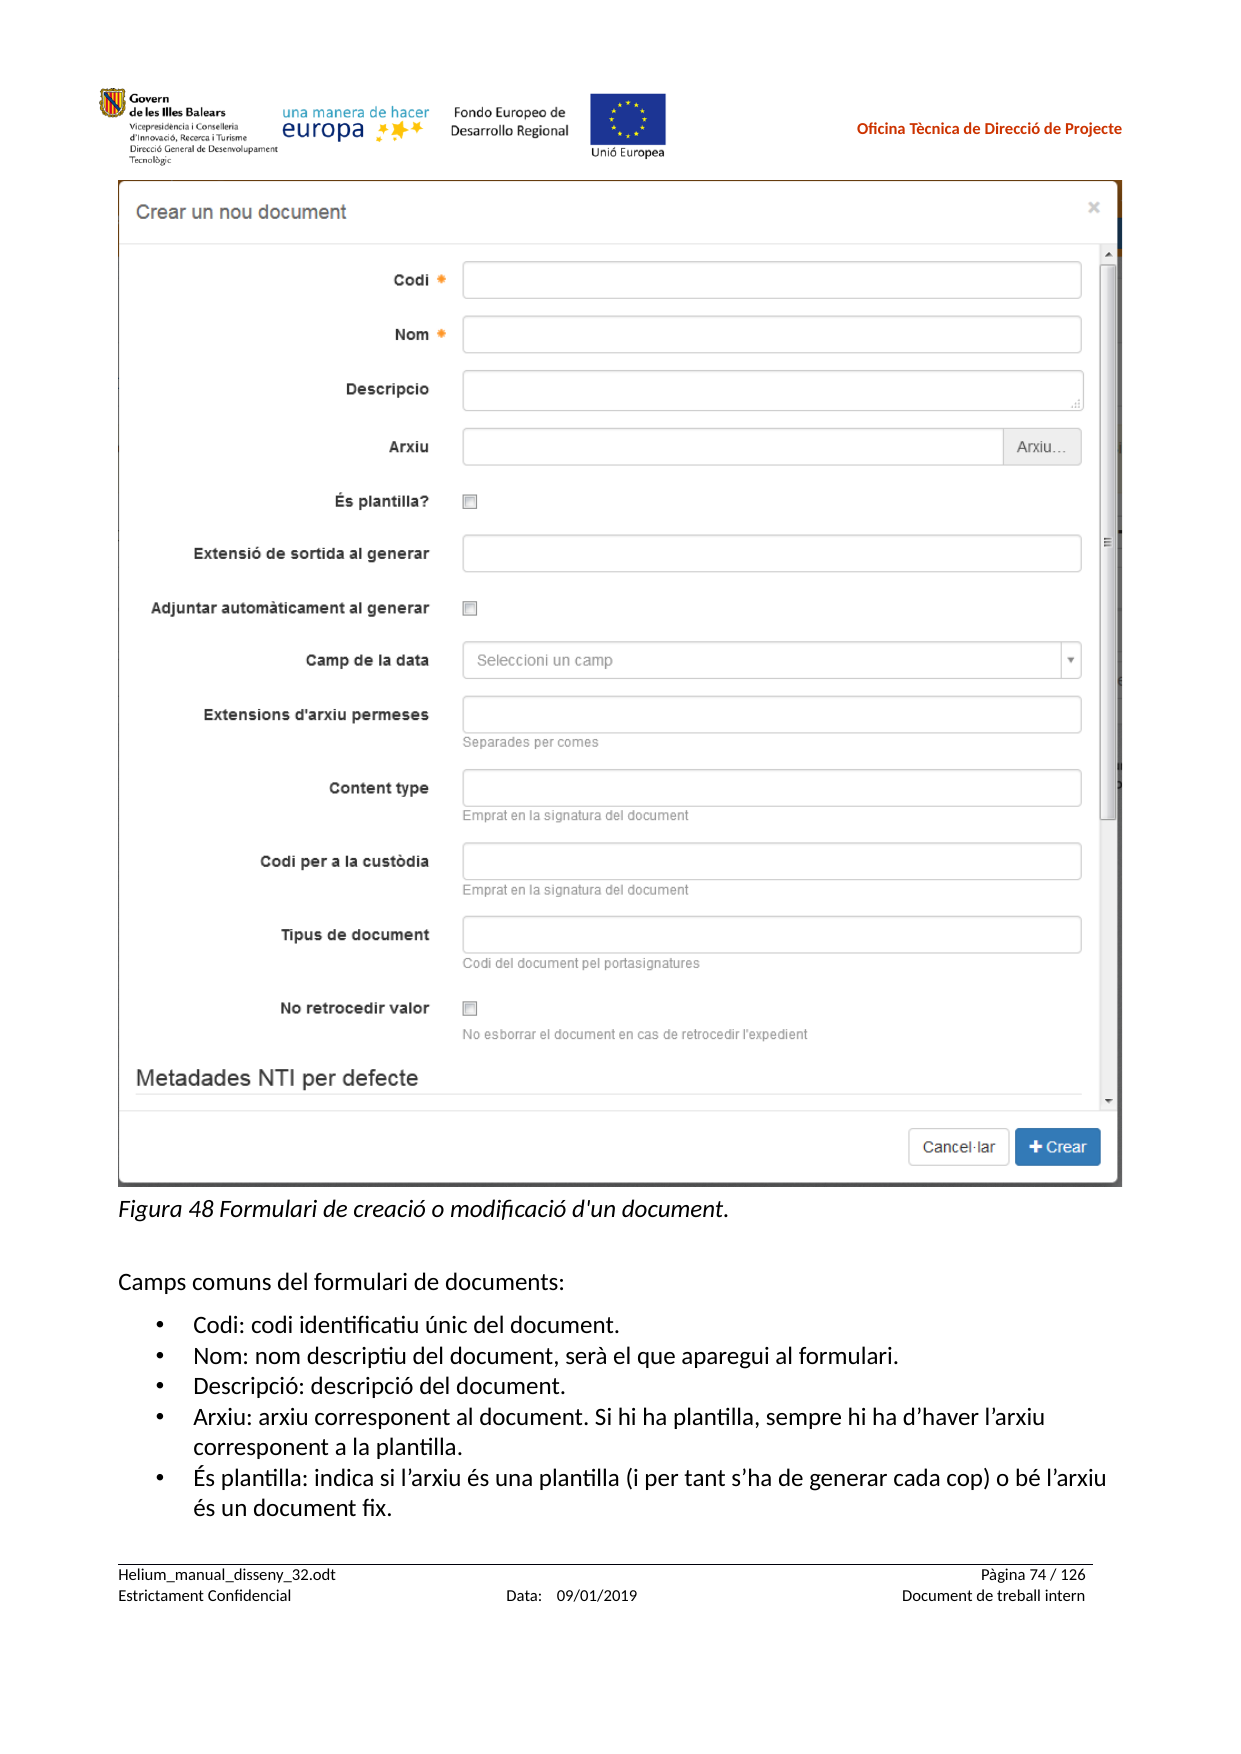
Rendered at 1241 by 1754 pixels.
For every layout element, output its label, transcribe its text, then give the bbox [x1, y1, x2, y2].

picture [118, 180, 1123, 1187]
text Camps comuns del formulari de documents: [118, 1266, 1122, 1297]
text Figura 48 Formulari de creació o modificació d'un document. [118, 1187, 1122, 1223]
list Descripció: descripció del document. [156, 1370, 1122, 1401]
list Codi: codi identificatiu únic del document. [156, 1309, 1122, 1340]
list Arxiu: arxiu corresponent al document. Si hi ha plantilla, sempre hi ha d’haver l’arxiu corresponent a la plantilla. [156, 1401, 1122, 1462]
list Nom: nom descriptiu del document, serà el que aparegui al formulari. [156, 1340, 1122, 1370]
picture [99, 87, 668, 166]
list És plantilla: indica si l’arxiu és una plantilla (i per tant s’ha de generar cada cop) o bé l’arxiu és un document fix. [156, 1462, 1122, 1523]
